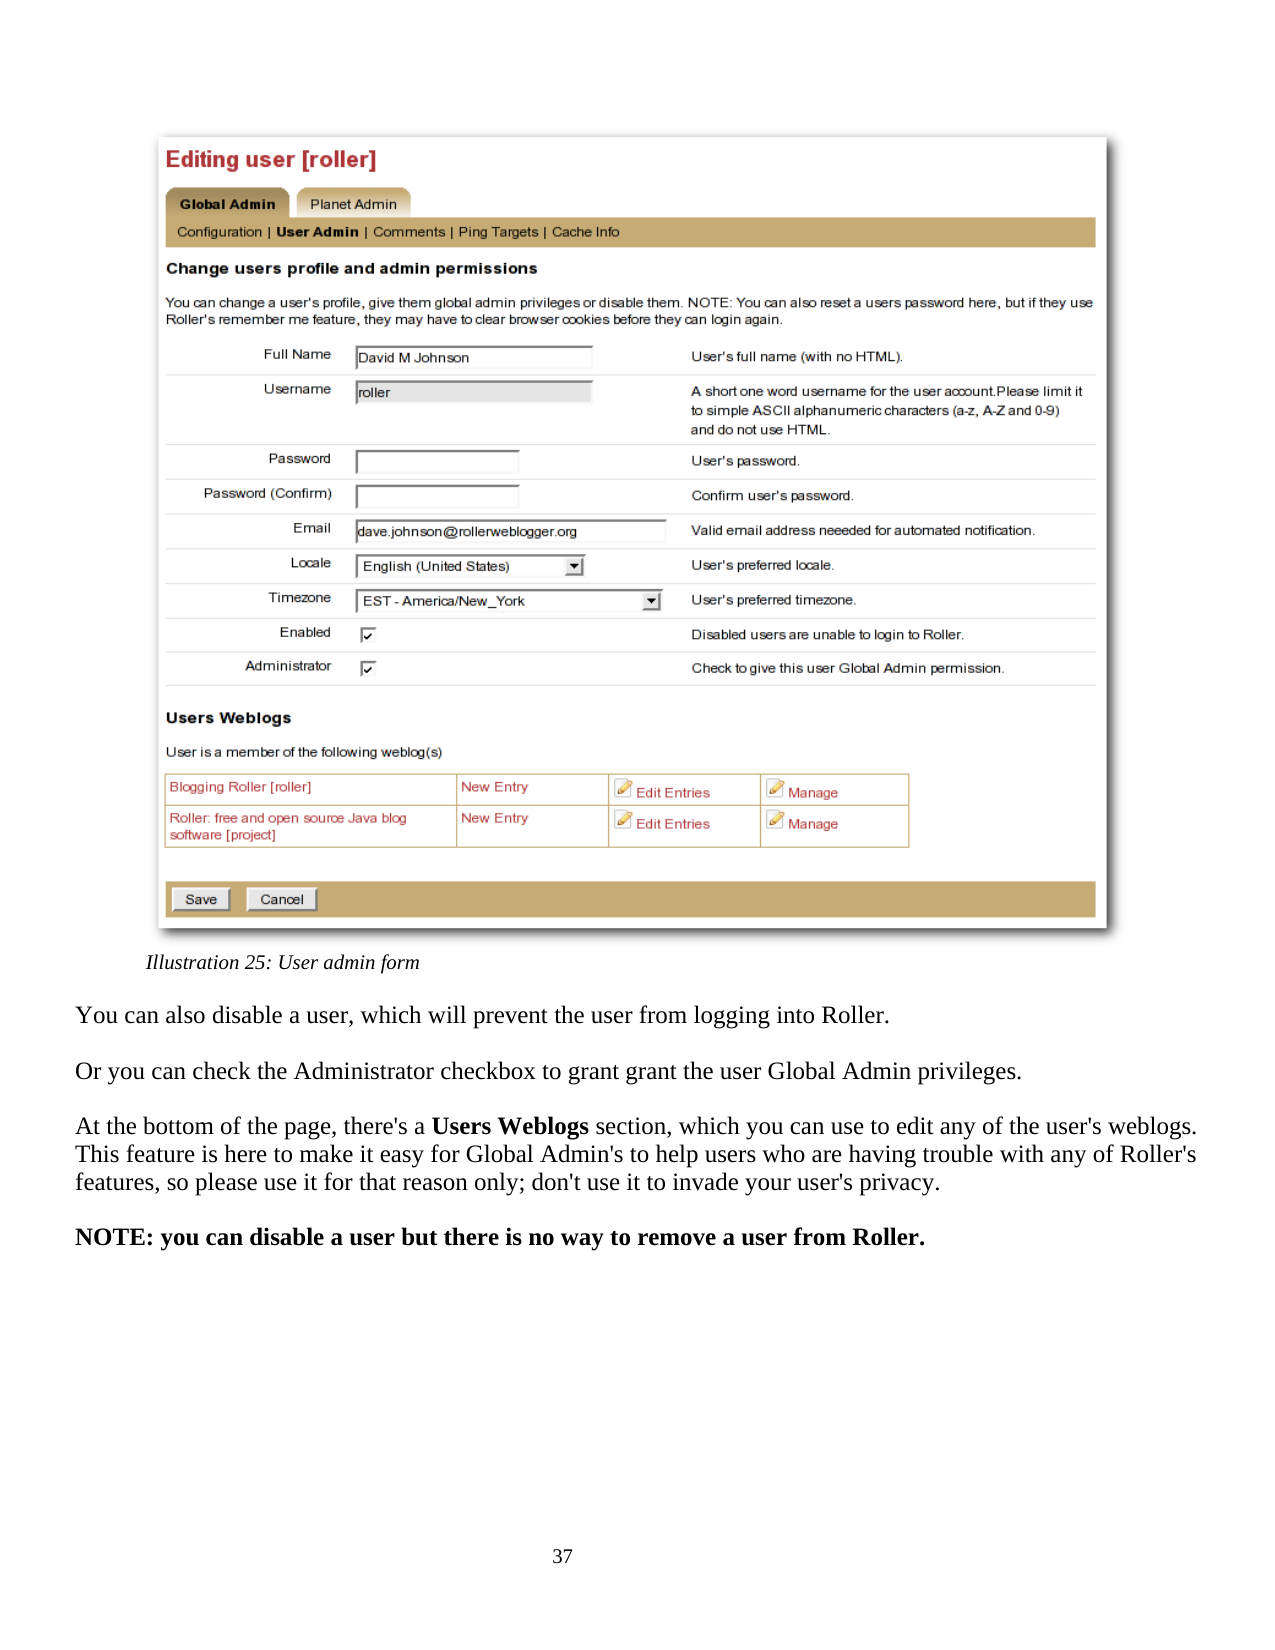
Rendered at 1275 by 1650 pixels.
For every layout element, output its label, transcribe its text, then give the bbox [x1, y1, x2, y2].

text NOTE: you can disable a user but there is no way to remove a user from Roller. [75, 1223, 1200, 1251]
text Illustration 25: User admin form [146, 951, 1129, 974]
picture [145, 124, 1130, 951]
text Or you can check the Administrator checkbox to grant grant the user Global Admin privileges. [75, 1057, 1200, 1084]
text At the bottom of the page, there's a Users Weblogs section, which you can use to edit any of the user's weblogs. This feature is here to make it easy for Global Admin's to help users who are having trouble with any of Roller's features, so please use it for that reason only; don't use it to invade your user's privacy. [75, 1112, 1200, 1195]
text You can also disable a user, which will prevent the user from logging into Roller. [75, 1001, 1200, 1029]
